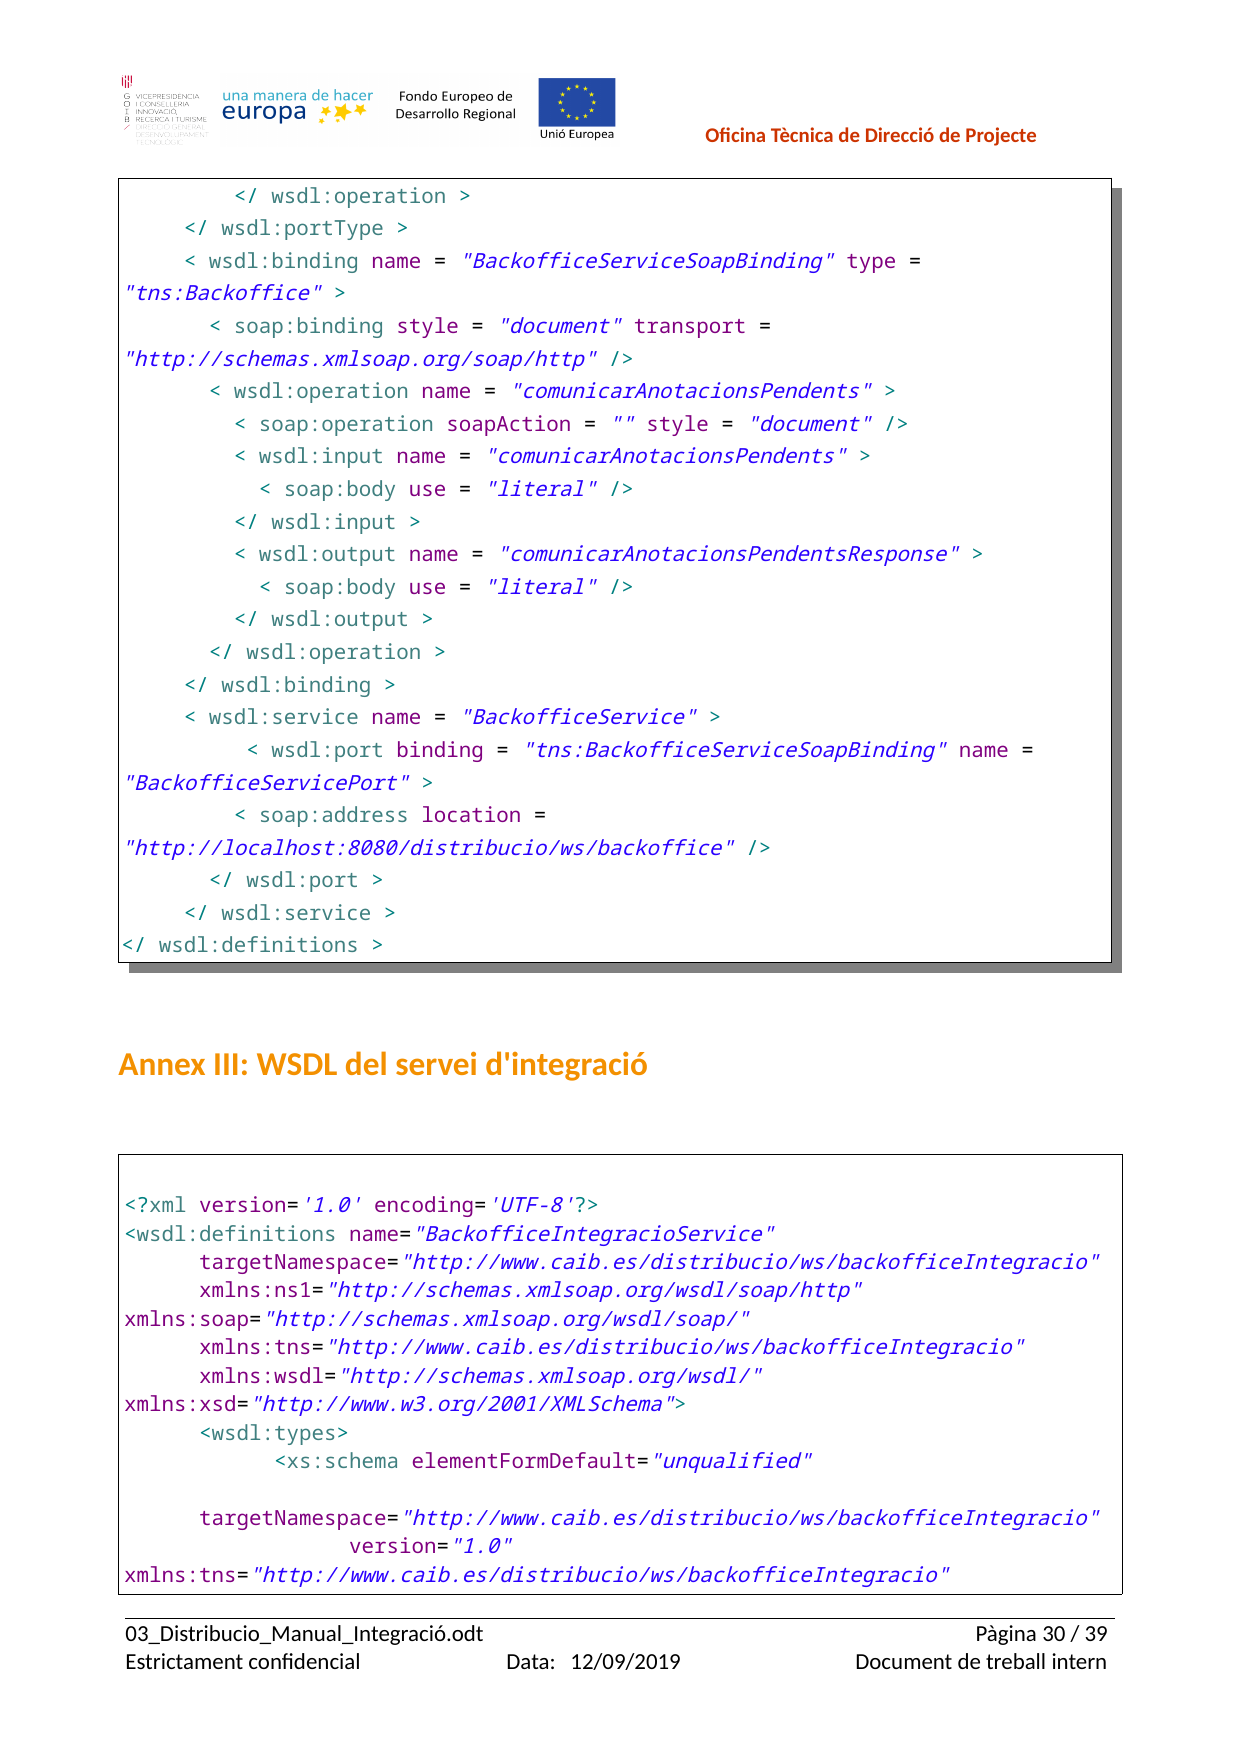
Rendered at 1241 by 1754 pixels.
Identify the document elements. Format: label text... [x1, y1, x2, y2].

text </ wsdl:output > [119, 602, 1111, 633]
text </ wsdl:port > [119, 862, 1111, 894]
text < wsdl:binding name = "BackofficeServiceSoapBinding" type = "tns:Backoffice" > [119, 243, 1111, 307]
picture [118, 73, 213, 147]
text </ wsdl:definitions > [119, 928, 1111, 962]
text < wsdl:service name = "BackofficeService" > [119, 699, 1111, 731]
text < soap:binding style = "document" transport = "http://schemas.xmlsoap.org/soap/http" /> [119, 308, 1111, 372]
text < wsdl:operation name = "comunicarAnotacionsPendents" > [119, 373, 1111, 405]
text </ wsdl:operation > [119, 634, 1111, 666]
text < soap:address location = "http://localhost:8080/distribucio/ws/backoffice" /> [119, 797, 1111, 861]
text < soap:operation soapAction = "" style = "document" /> [119, 406, 1111, 437]
text < wsdl:port binding = "tns:BackofficeServiceSoapBinding" name = "BackofficeServicePort" > [119, 732, 1111, 796]
text </ wsdl:operation > [119, 179, 1111, 209]
table_header <?xml version='1.0' encoding='UTF-8'?> <wsdl:definitions name="BackofficeIntegracioService" targetNamespace="http://www.caib.es/distribucio/ws/backofficeIntegracio" xmlns:ns1="http://schemas.xmlsoap.org/wsdl/soap/http" xmlns:soap="http://schemas.xmlsoap.org/wsdl/soap/" xmlns:tns="http://www.caib.es/distribucio/ws/backofficeIntegracio" xmlns:wsdl="http://schemas.xmlsoap.org/wsdl/" xmlns:xsd="http://www.w3.org/2001/XMLSchema"> <wsdl:types> <xs:schema elementFormDefault="unqualified" targetNamespace="http://www.caib.es/distribucio/ws/backofficeIntegracio" version="1.0" xmlns:tns="http://www.caib.es/distribucio/ws/backofficeIntegracio" [119, 1155, 1122, 1594]
picture [219, 73, 621, 147]
text < soap:body use = "literal" /> [119, 569, 1111, 600]
text </ wsdl:service > [119, 895, 1111, 926]
text < wsdl:output name = "comunicarAnotacionsPendentsResponse" > [119, 536, 1111, 568]
text < wsdl:input name = "comunicarAnotacionsPendents" > [119, 438, 1111, 470]
text </ wsdl:portType > [119, 210, 1111, 242]
text < soap:body use = "literal" /> [119, 471, 1111, 503]
text </ wsdl:binding > [119, 667, 1111, 698]
text </ wsdl:input > [119, 504, 1111, 535]
subtitle Annex III: WSDL del servei d'integració [118, 1043, 1122, 1083]
